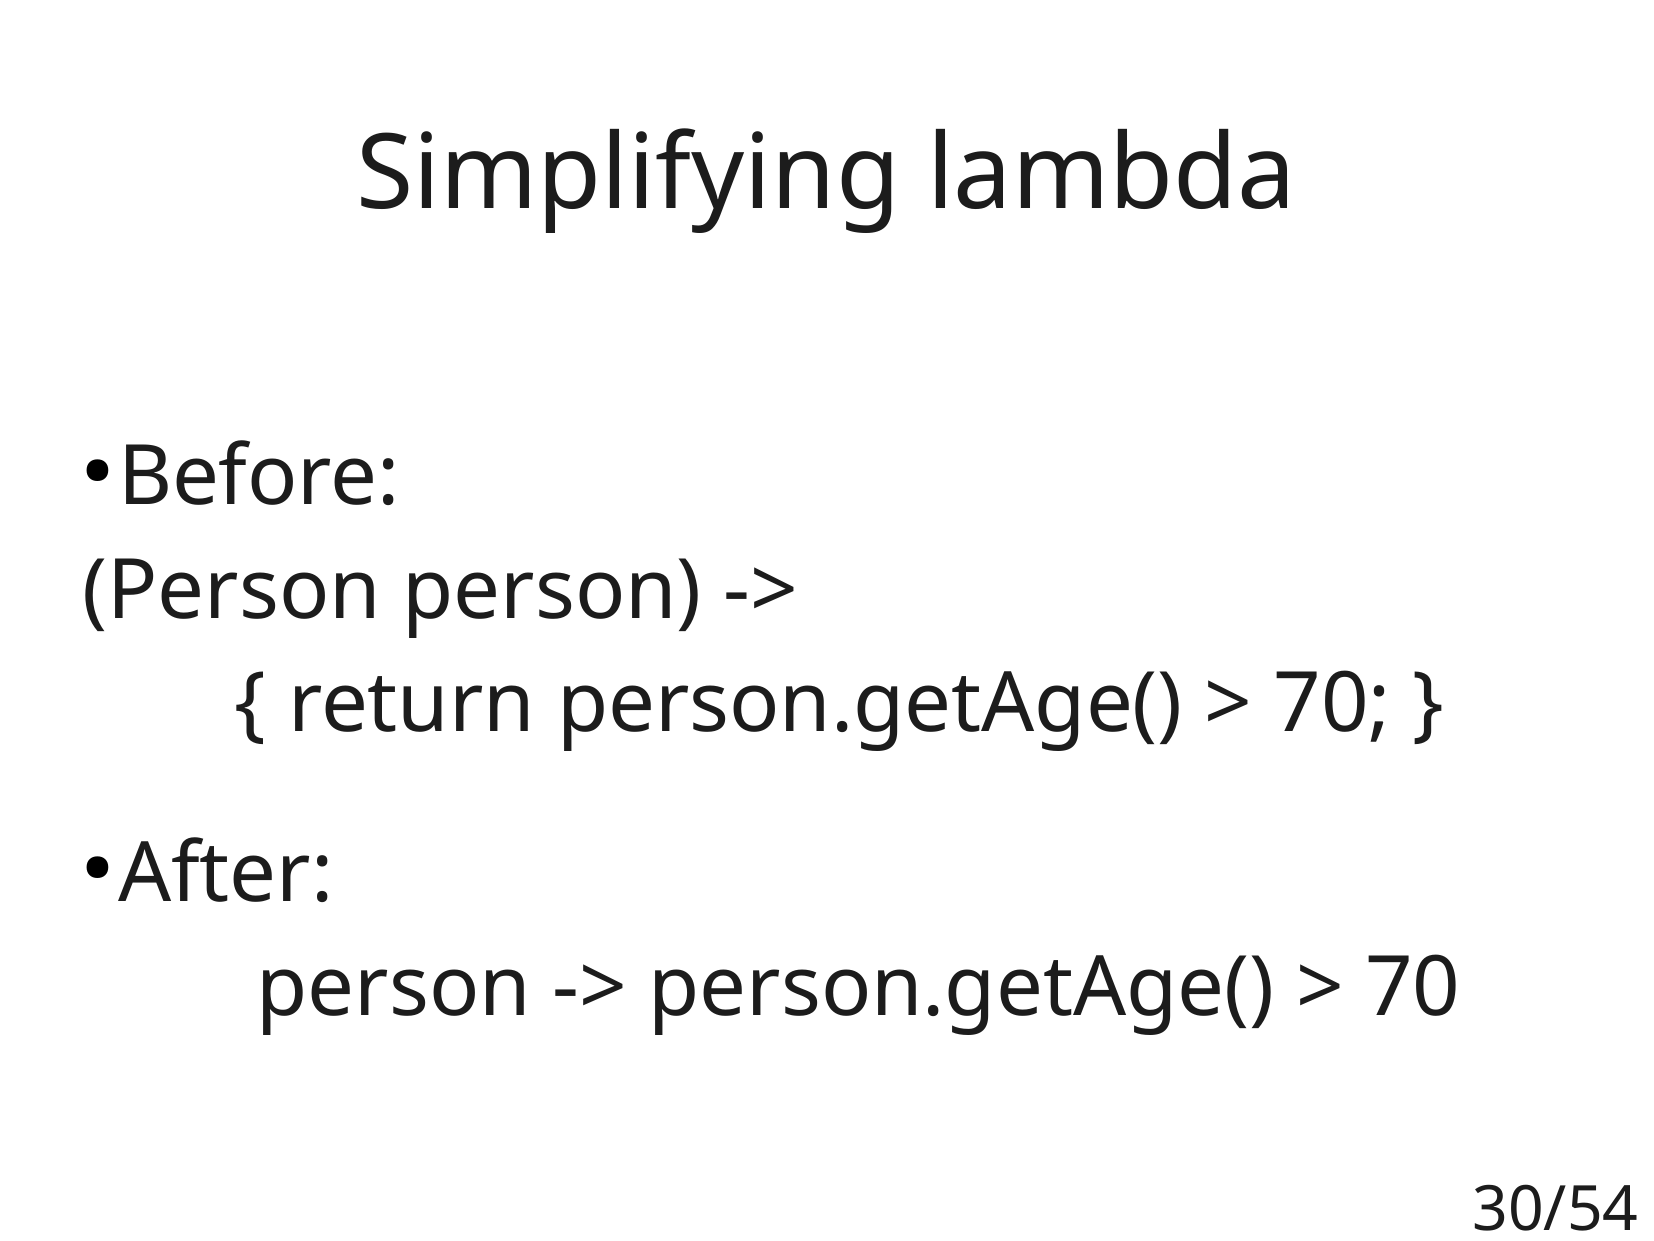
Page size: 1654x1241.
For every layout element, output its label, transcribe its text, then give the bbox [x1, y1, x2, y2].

title Simplifying lambda [82, 64, 1571, 272]
text_box <numer>/54 [1071, 1155, 1654, 1241]
subtitle Before: (Person person) -> { return person.getAge() > 70; } After: person -> person.getAge() > 70 [82, 290, 1571, 1109]
